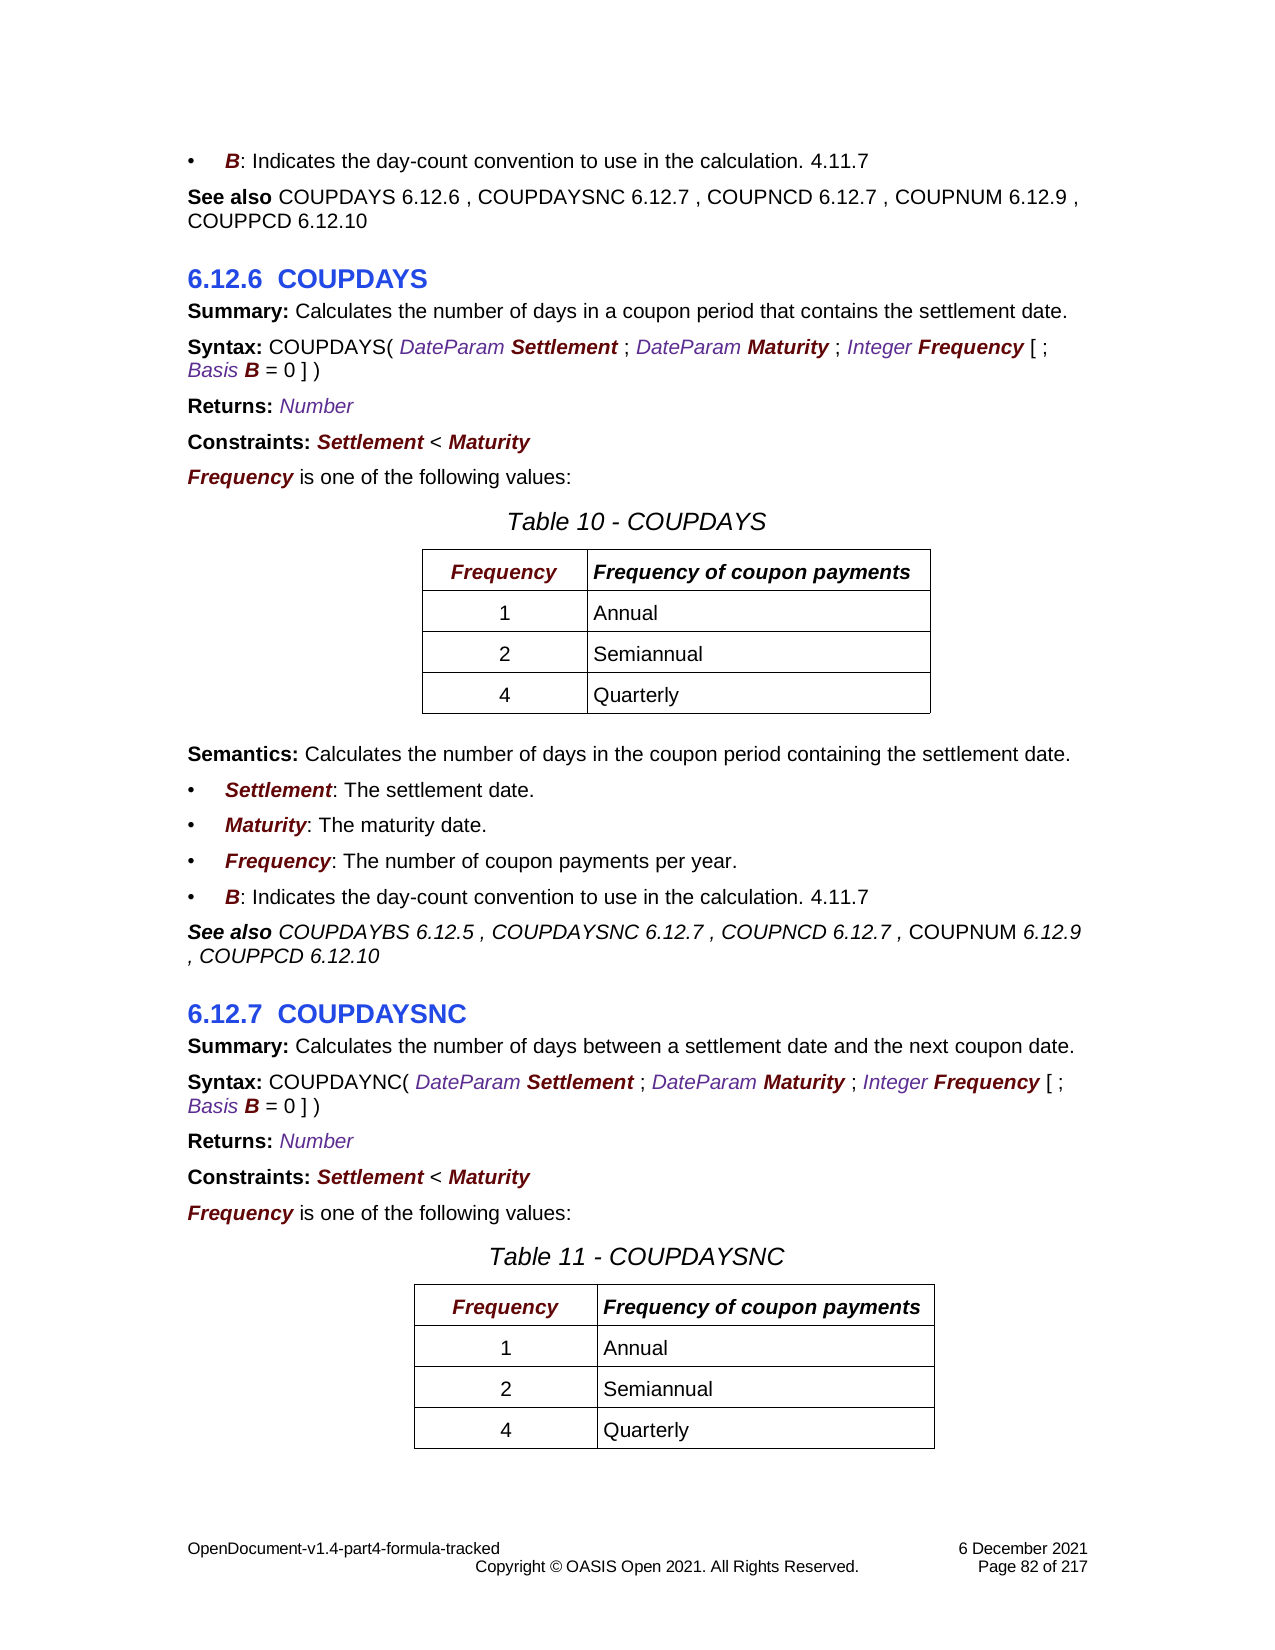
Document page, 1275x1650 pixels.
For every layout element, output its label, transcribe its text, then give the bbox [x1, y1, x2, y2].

table_header Frequency of coupon payments [598, 1285, 934, 1325]
table_header Frequency [415, 1285, 597, 1325]
text Constraints: Settlement < Maturity [187, 430, 1088, 454]
text Returns: Number [187, 1130, 1088, 1153]
subtitle COUPDAYS [187, 264, 1088, 294]
text Semantics: Calculates the number of days in the coupon period containing the settlement date. [187, 719, 1088, 766]
text Syntax: COUPDAYS( DateParam Settlement ; DateParam Maturity ; Integer Frequency [ ; Basis B = 0 ] ) [187, 335, 1088, 382]
table_cell Annual [588, 591, 930, 631]
text Frequency is one of the following values: [187, 1201, 1088, 1224]
text Table 10 - COUPDAYS [187, 508, 1088, 536]
text Returns: Number [187, 394, 1088, 418]
list Frequency: The number of coupon payments per year. [187, 849, 1088, 873]
table_cell Semiannual [588, 632, 930, 672]
table_cell 4 [423, 673, 587, 713]
table_header Frequency of coupon payments [588, 550, 930, 589]
table_cell 4 [415, 1408, 597, 1448]
list Settlement: The settlement date. [187, 778, 1088, 802]
text Syntax: COUPDAYNC( DateParam Settlement ; DateParam Maturity ; Integer Frequency [ ; Basis B = 0 ] ) [187, 1071, 1088, 1118]
table_cell 2 [423, 632, 587, 672]
table_cell Annual [598, 1326, 934, 1366]
table_cell Semiannual [598, 1367, 934, 1407]
text Summary: Calculates the number of days in a coupon period that contains the settlement date. [187, 300, 1088, 323]
table_cell 1 [423, 591, 587, 631]
text Table 11 - COUPDAYSNC [187, 1243, 1088, 1271]
text See also COUPDAYS 6.12.6 , COUPDAYSNC 6.12.7 , COUPNCD 6.12.7 , COUPNUM 6.12.9 , COUPPCD 6.12.10 [187, 186, 1088, 233]
table_cell Quarterly [588, 673, 930, 713]
table_cell 2 [415, 1367, 597, 1407]
text Constraints: Settlement < Maturity [187, 1165, 1088, 1189]
list B: Indicates the day-count convention to use in the calculation. 4.11.7 [187, 885, 1088, 909]
table_cell 1 [415, 1326, 597, 1366]
list B: Indicates the day-count convention to use in the calculation. 4.11.7 [187, 150, 1088, 173]
text See also COUPDAYBS 6.12.5 , COUPDAYSNC 6.12.7 , COUPNCD 6.12.7 , COUPNUM 6.12.9 , COUPPCD 6.12.10 [187, 921, 1088, 968]
text Summary: Calculates the number of days between a settlement date and the next coupon date. [187, 1035, 1088, 1058]
text Frequency is one of the following values: [187, 466, 1088, 489]
list Maturity: The maturity date. [187, 814, 1088, 837]
table_cell Quarterly [598, 1408, 934, 1448]
subtitle COUPDAYSNC [187, 999, 1088, 1029]
table_header Frequency [423, 550, 587, 589]
